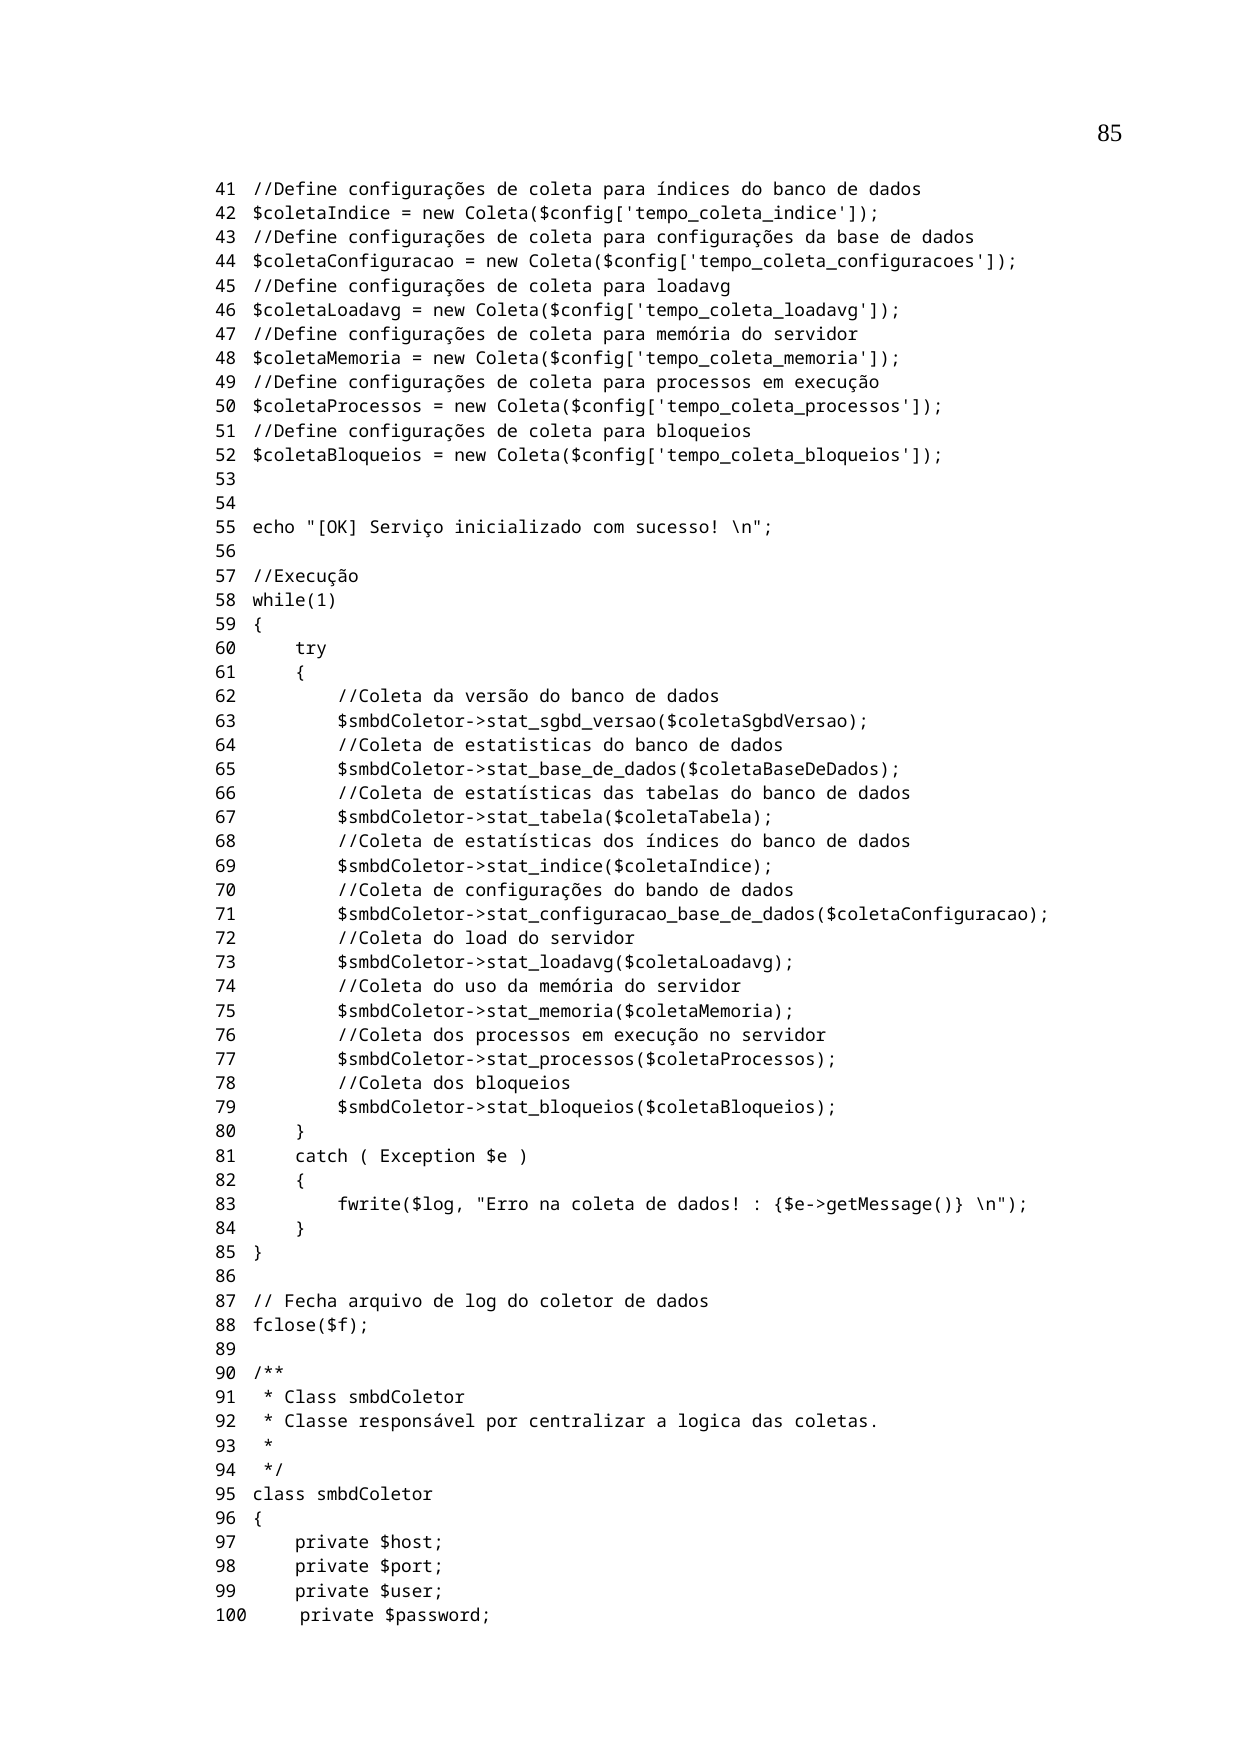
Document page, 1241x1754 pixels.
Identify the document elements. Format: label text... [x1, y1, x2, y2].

list $smbdColetor->stat_memoria($coletaMemoria); [215, 998, 1122, 1022]
list private $host; [215, 1530, 1122, 1554]
list //Coleta de configurações do bando de dados [215, 877, 1122, 901]
list $smbdColetor->stat_configuracao_base_de_dados($coletaConfiguracao); [215, 901, 1122, 926]
list { [215, 611, 1122, 636]
list } [215, 1119, 1122, 1143]
list //Coleta de estatísticas das tabelas do banco de dados [215, 781, 1122, 805]
list $smbdColetor->stat_indice($coletaIndice); [215, 853, 1122, 877]
list //Coleta dos bloqueios [215, 1071, 1122, 1095]
list //Coleta da versão do banco de dados [215, 684, 1122, 708]
list $smbdColetor->stat_bloqueios($coletaBloqueios); [215, 1095, 1122, 1119]
list //Define configurações de coleta para memória do servidor [215, 321, 1122, 346]
list try [215, 636, 1122, 660]
list //Define configurações de coleta para índices do banco de dados [215, 176, 1122, 201]
list //Coleta do uso da memória do servidor [215, 974, 1122, 998]
list fclose($f); [215, 1312, 1122, 1336]
list { [215, 660, 1122, 684]
list //Define configurações de coleta para processos em execução [215, 370, 1122, 394]
list // Fecha arquivo de log do coletor de dados [215, 1288, 1122, 1312]
list private $password; [215, 1602, 1122, 1626]
list catch ( Exception $e ) [215, 1143, 1122, 1167]
list $smbdColetor->stat_base_de_dados($coletaBaseDeDados); [215, 756, 1122, 781]
list * Classe responsável por centralizar a logica das coletas. [215, 1409, 1122, 1433]
list while(1) [215, 587, 1122, 611]
list } [215, 1216, 1122, 1240]
list $smbdColetor->stat_tabela($coletaTabela); [215, 805, 1122, 829]
list //Define configurações de coleta para bloqueios [215, 418, 1122, 442]
list fwrite($log, "Erro na coleta de dados! : {$e->getMessage()} \n"); [215, 1191, 1122, 1216]
list { [215, 1506, 1122, 1530]
list $smbdColetor->stat_loadavg($coletaLoadavg); [215, 950, 1122, 974]
list $coletaBloqueios = new Coleta($config['tempo_coleta_bloqueios']); [215, 442, 1122, 466]
list //Coleta de estatísticas dos índices do banco de dados [215, 829, 1122, 853]
list /** [215, 1361, 1122, 1385]
list //Define configurações de coleta para configurações da base de dados [215, 225, 1122, 249]
list * [215, 1433, 1122, 1457]
list class smbdColetor [215, 1481, 1122, 1506]
list //Coleta do load do servidor [215, 926, 1122, 950]
list */ [215, 1457, 1122, 1481]
list //Execução [215, 563, 1122, 587]
list } [215, 1240, 1122, 1264]
list { [215, 1167, 1122, 1191]
list $smbdColetor->stat_sgbd_versao($coletaSgbdVersao); [215, 708, 1122, 732]
list * Class smbdColetor [215, 1385, 1122, 1409]
list private $port; [215, 1554, 1122, 1578]
list $coletaProcessos = new Coleta($config['tempo_coleta_processos']); [215, 394, 1122, 418]
list //Define configurações de coleta para loadavg [215, 273, 1122, 297]
list $smbdColetor->stat_processos($coletaProcessos); [215, 1046, 1122, 1071]
list echo "[OK] Serviço inicializado com sucesso! \n"; [215, 515, 1122, 539]
list $coletaLoadavg = new Coleta($config['tempo_coleta_loadavg']); [215, 297, 1122, 321]
list private $user; [215, 1578, 1122, 1602]
list //Coleta dos processos em execução no servidor [215, 1022, 1122, 1046]
list $coletaIndice = new Coleta($config['tempo_coleta_indice']); [215, 201, 1122, 225]
list $coletaConfiguracao = new Coleta($config['tempo_coleta_configuracoes']); [215, 249, 1122, 273]
list $coletaMemoria = new Coleta($config['tempo_coleta_memoria']); [215, 346, 1122, 370]
list //Coleta de estatisticas do banco de dados [215, 732, 1122, 756]
